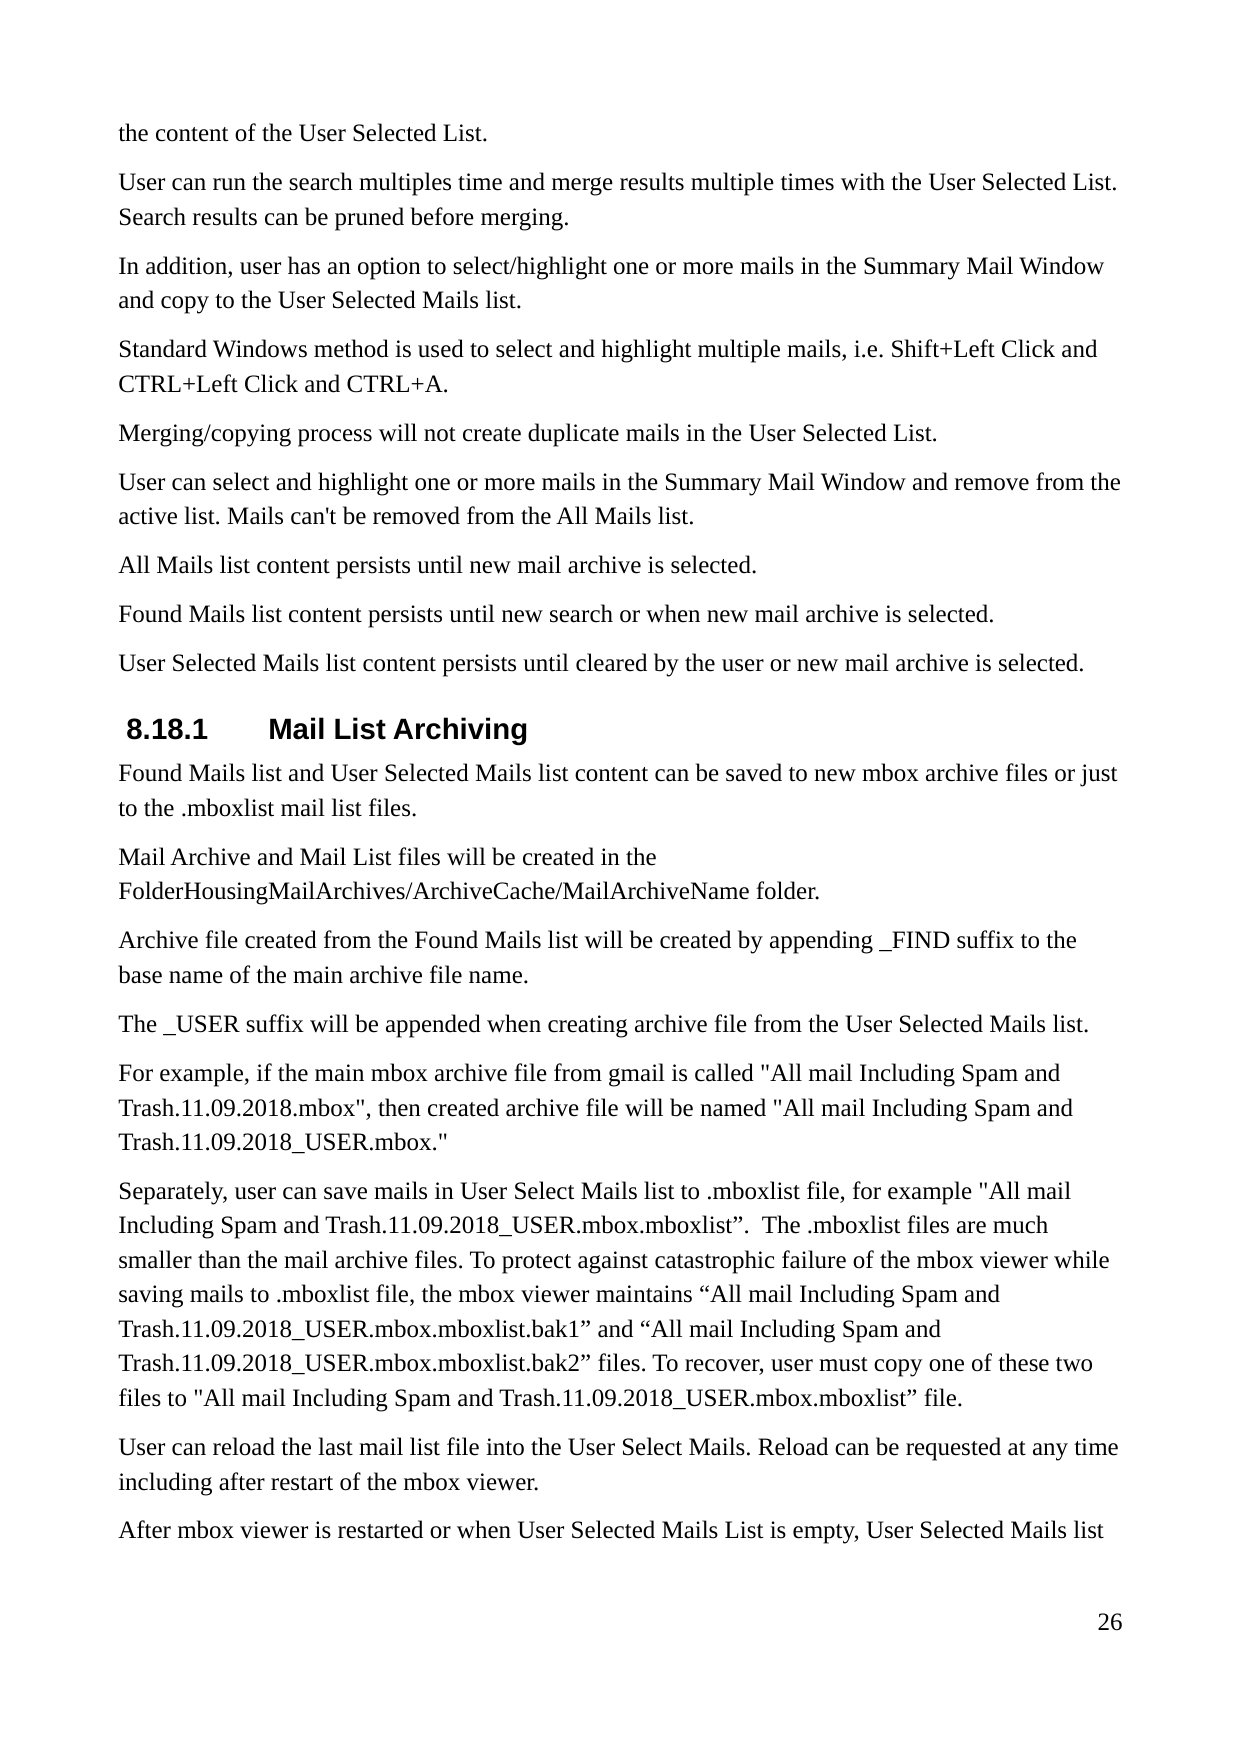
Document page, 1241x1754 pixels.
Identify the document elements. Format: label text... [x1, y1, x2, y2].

text Merging/copying process will not create duplicate mails in the User Selected List. [118, 418, 1122, 447]
text User Selected Mails list content persists until cleared by the user or new mail archive is selected. [118, 648, 1122, 677]
text the content of the User Selected List. [118, 118, 1122, 147]
text Mail Archive and Mail List files will be created in the FolderHousingMailArchives/ArchiveCache/MailArchiveName folder. [118, 842, 1122, 905]
text User can select and highlight one or more mails in the Summary Mail Window and remove from the active list. Mails can't be removed from the All Mails list. [118, 467, 1122, 530]
text The _USER suffix will be appended when creating archive file from the User Selected Mails list. [118, 1009, 1122, 1038]
text Standard Windows method is used to select and highlight multiple mails, i.e. Shift+Left Click and CTRL+Left Click and CTRL+A. [118, 334, 1122, 397]
text User can run the search multiples time and merge results multiple times with the User Selected List. Search results can be pruned before merging. [118, 167, 1122, 230]
text Archive file created from the Found Mails list will be created by appending _FIND suffix to the base name of the main archive file name. [118, 926, 1122, 989]
text User can reload the last mail list file into the User Select Mails. Reload can be requested at any time including after restart of the mbox viewer. [118, 1432, 1122, 1495]
text After mbox viewer is restarted or when User Selected Mails List is empty, User Selected Mails list [118, 1516, 1122, 1544]
text Found Mails list content persists until new search or when new mail archive is selected. [118, 599, 1122, 628]
text Found Mails list and User Selected Mails list content can be saved to new mbox archive files or just to the .mboxlist mail list files. [118, 758, 1122, 822]
text In addition, user has an option to select/highlight one or more mails in the Summary Mail Window and copy to the User Selected Mails list. [118, 251, 1122, 314]
text Separately, user can save mails in User Select Mails list to .mboxlist file, for example "All mail Including Spam and Trash.11.09.2018_USER.mbox.mboxlist”. The .mboxlist files are much smaller than the mail archive files. To protect against catastrophic failure of the mbox viewer while saving mails to .mboxlist file, the mbox viewer maintains “All mail Including Spam and Trash.11.09.2018_USER.mbox.mboxlist.bak1” and “All mail Including Spam and Trash.11.09.2018_USER.mbox.mboxlist.bak2” files. To recover, user must copy one of these two files to "All mail Including Spam and Trash.11.09.2018_USER.mbox.mboxlist” file. [118, 1176, 1122, 1412]
text For example, if the main mbox archive file from gmail is called "All mail Including Spam and Trash.11.09.2018.mbox", then created archive file will be named "All mail Including Spam and Trash.11.09.2018_USER.mbox." [118, 1058, 1122, 1156]
subtitle Mail List Archiving [118, 712, 1122, 746]
text All Mails list content persists until new mail archive is selected. [118, 550, 1122, 579]
